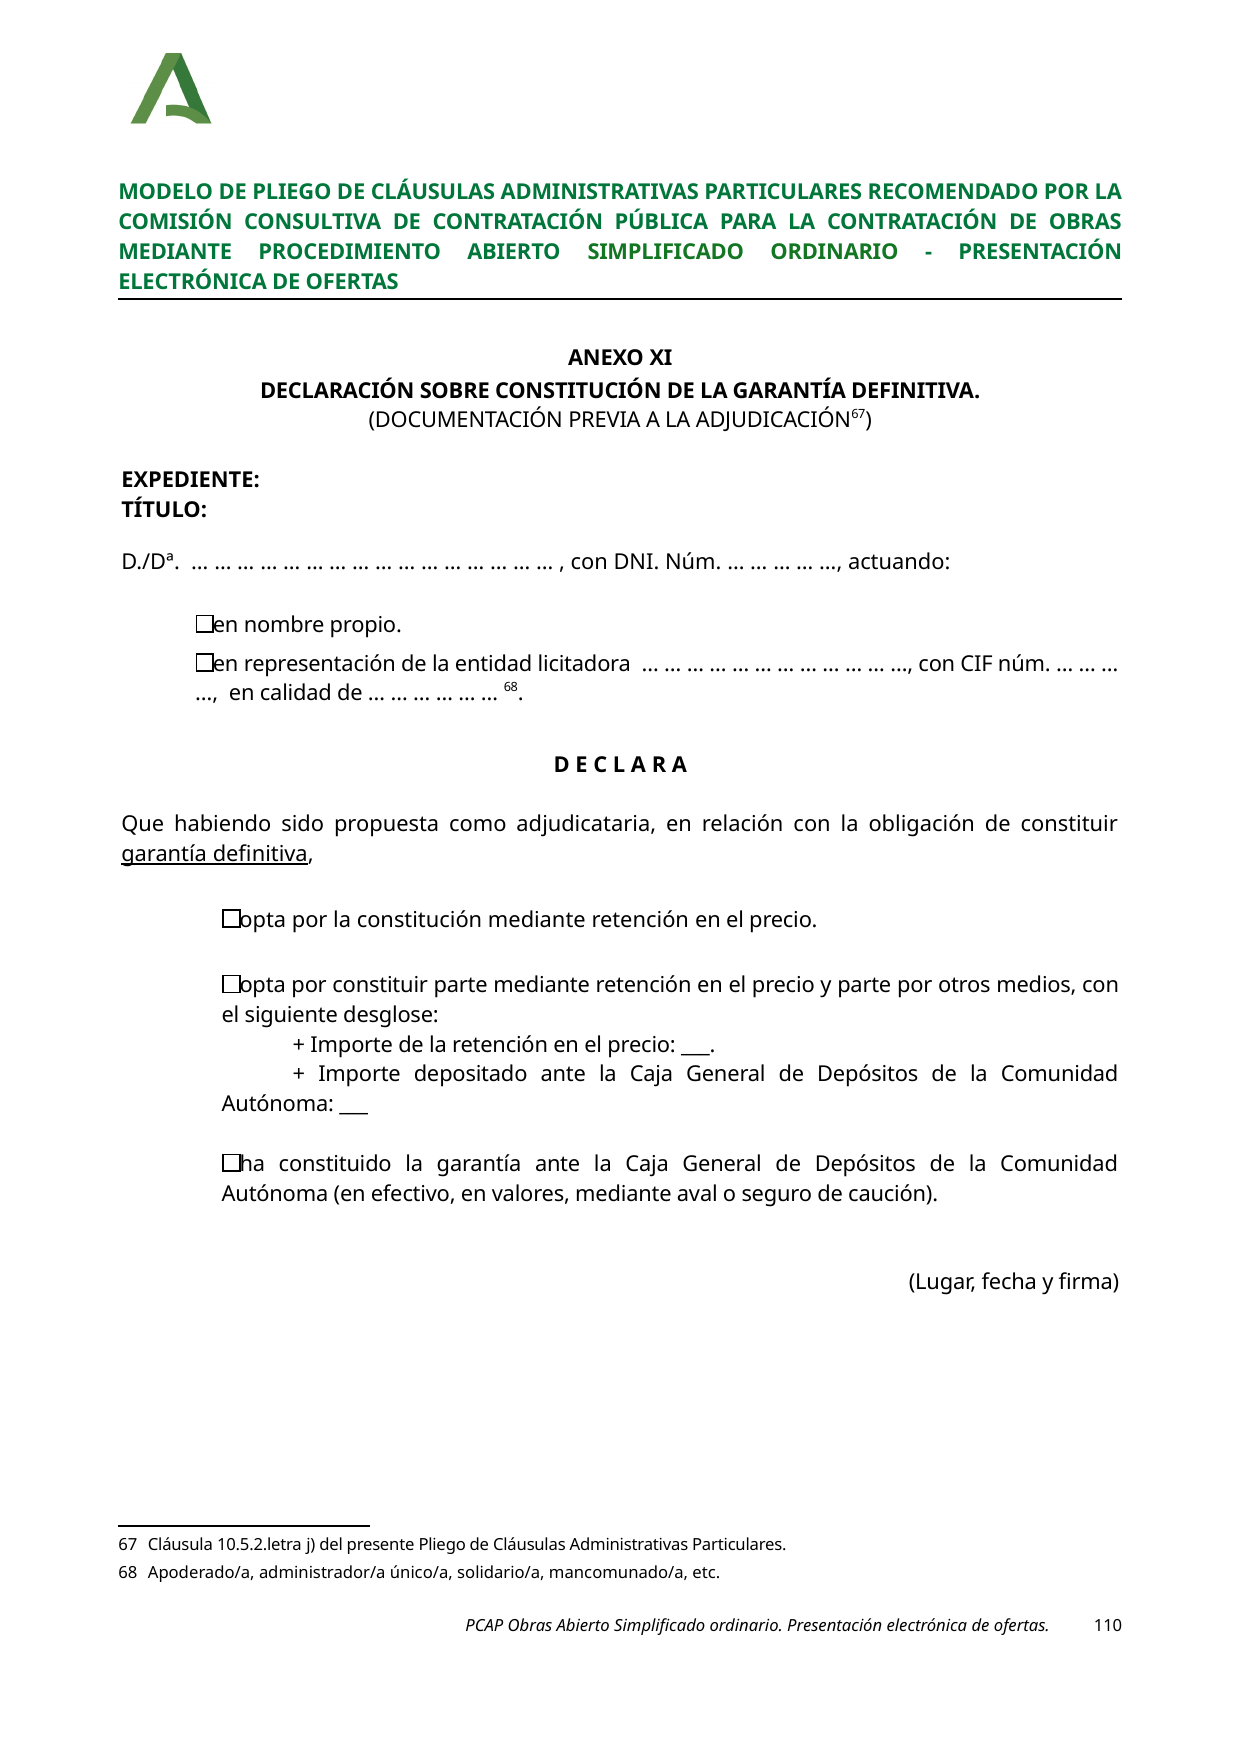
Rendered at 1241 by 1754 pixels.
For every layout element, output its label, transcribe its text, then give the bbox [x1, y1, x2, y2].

text DECLARACIÓN SOBRE CONSTITUCIÓN DE LA GARANTÍA DEFINITIVA. [118, 372, 1122, 404]
text Apoderado/a, administrador/a único/a, solidario/a, mancomunado/a, etc. [118, 1561, 1122, 1584]
text (DOCUMENTACIÓN PREVIA A LA ADJUDICACIÓN) [118, 404, 1122, 434]
picture [127, 48, 216, 128]
text en representación de la entidad licitadora … … … … … … … … … … … …, con CIF núm. … … … …, en calidad de … … … … … … . [192, 645, 1122, 710]
text D E C L A R A [118, 749, 1122, 779]
text TÍTULO: [118, 494, 1122, 524]
text opta por constituir parte mediante retención en el precio y parte por otros medios, con el siguiente desglose: [218, 966, 1122, 1029]
text ha constituido la garantía ante la Caja General de Depósitos de la Comunidad Autónoma (en efectivo, en valores, mediante aval o seguro de caución). [218, 1148, 1122, 1207]
text + Importe depositado ante la Caja General de Depósitos de la Comunidad Autónoma: ___ [218, 1058, 1122, 1118]
text en nombre propio. [189, 609, 1122, 639]
text opta por la constitución mediante retención en el precio. [213, 901, 1122, 933]
text ANEXO XI [118, 342, 1122, 372]
text + Importe de la retención en el precio: ___. [218, 1029, 1122, 1058]
text D./Dª. … … … … … … … … … … … … … … … … , con DNI. Núm. … … … … …, actuando: [118, 546, 1122, 576]
text Que habiendo sido propuesta como adjudicataria, en relación con la obligación de constituir garantía definitiva, [118, 808, 1122, 868]
text Cláusula 10.5.2.letra j) del presente Pliego de Cláusulas Administrativas Particulares. [118, 1532, 1122, 1555]
text EXPEDIENTE: [118, 464, 1122, 494]
text MODELO DE PLIEGO DE CLÁUSULAS ADMINISTRATIVAS PARTICULARES RECOMENDADO POR LA COMISIÓN CONSULTIVA DE CONTRATACIÓN PÚBLICA PARA LA CONTRATACIÓN DE OBRAS MEDIANTE PROCEDIMIENTO ABIERTO SIMPLIFICADO ORDINARIO - PRESENTACIÓN ELECTRÓNICA DE OFERTAS [118, 176, 1122, 298]
text (Lugar, fecha y firma) [118, 1266, 1122, 1298]
